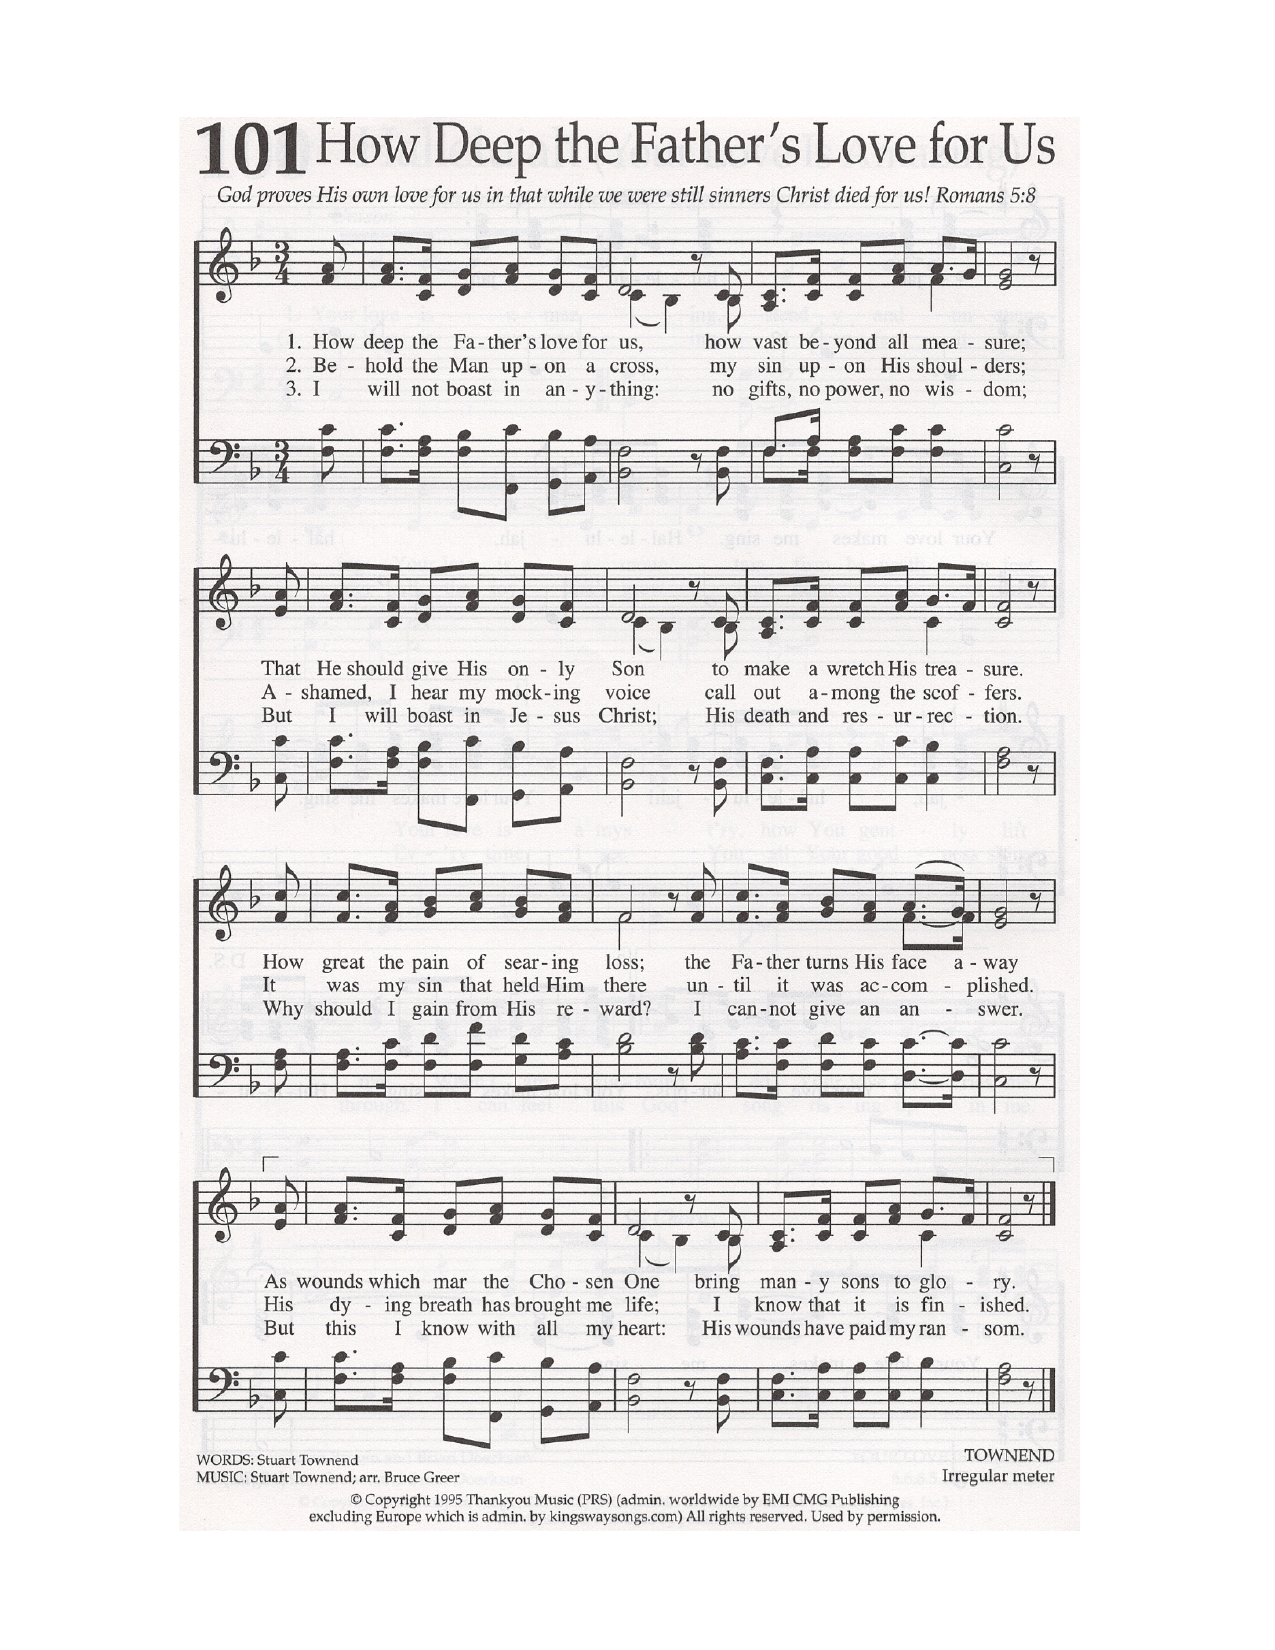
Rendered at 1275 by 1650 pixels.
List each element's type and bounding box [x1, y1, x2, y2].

picture [500, 1080, 1081, 1531]
